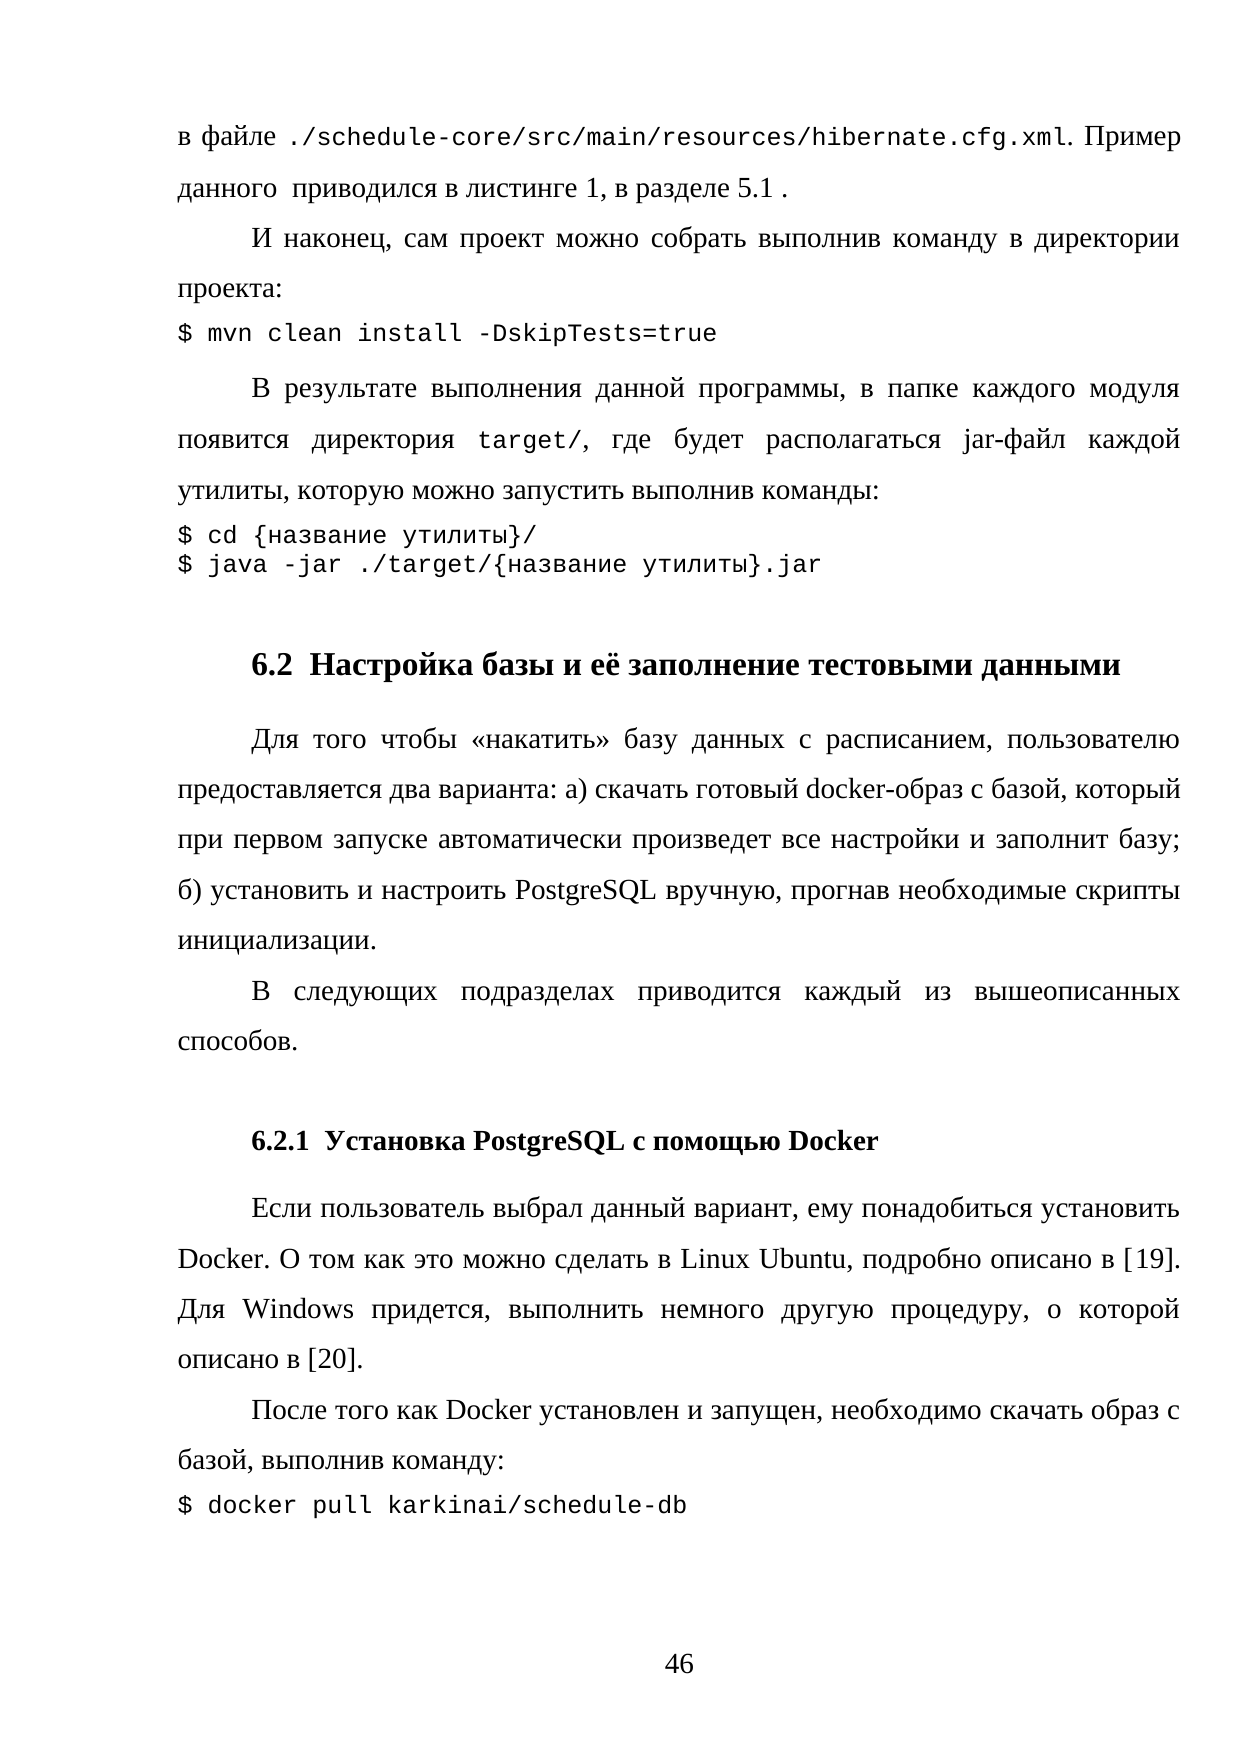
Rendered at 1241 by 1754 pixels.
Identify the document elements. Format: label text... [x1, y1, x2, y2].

text $ java -jar ./target/{название утилиты}.jar [177, 551, 1181, 579]
text Для того чтобы «накатить» базу данных с расписанием, пользователю предоставляется два варианта: а) скачать готовый docker-образ с базой, который при первом запуске автоматически произведет все настройки и заполнит базу; б) установить и настроить PostgreSQL вручную, прогнав необходимые скрипты инициализации. [177, 721, 1181, 956]
text $ cd {название утилиты}/ [177, 523, 1181, 551]
text В результате выполнения данной программы, в папке каждого модуля появится директория target/, где будет располагаться jar-файл каждой утилиты, которую можно запустить выполнив команды: [177, 349, 1181, 506]
text В следующих подразделах приводится каждый из вышеописанных способов. [177, 973, 1181, 1056]
text $ mvn clean install -DskipTests=true [177, 321, 1181, 349]
subtitle Настройка базы и её заполнение тестовыми данными [177, 644, 1181, 683]
subtitle Установка PostgreSQL с помощью Docker [177, 1123, 1181, 1157]
text в файле ./schedule-core/src/main/resources/hibernate.cfg.xml. Пример данного приводился в листинге 1, в разделе 5.1. [177, 118, 1181, 203]
text После того как Docker установлен и запущен, необходимо скачать образ с базой, выполнив команду: [177, 1392, 1181, 1476]
text Если пользователь выбрал данный вариант, ему понадобиться установить Docker. О том как это можно сделать в Linux Ubuntu, подробно описано в [19]. Для Windows придется, выполнить немного другую процедуру, о которой описано в [20]. [177, 1191, 1181, 1375]
text $ docker pull karkinai/schedule-db [177, 1492, 1181, 1521]
text И наконец, сам проект можно собрать выполнив команду в директории проекта: [177, 220, 1181, 304]
